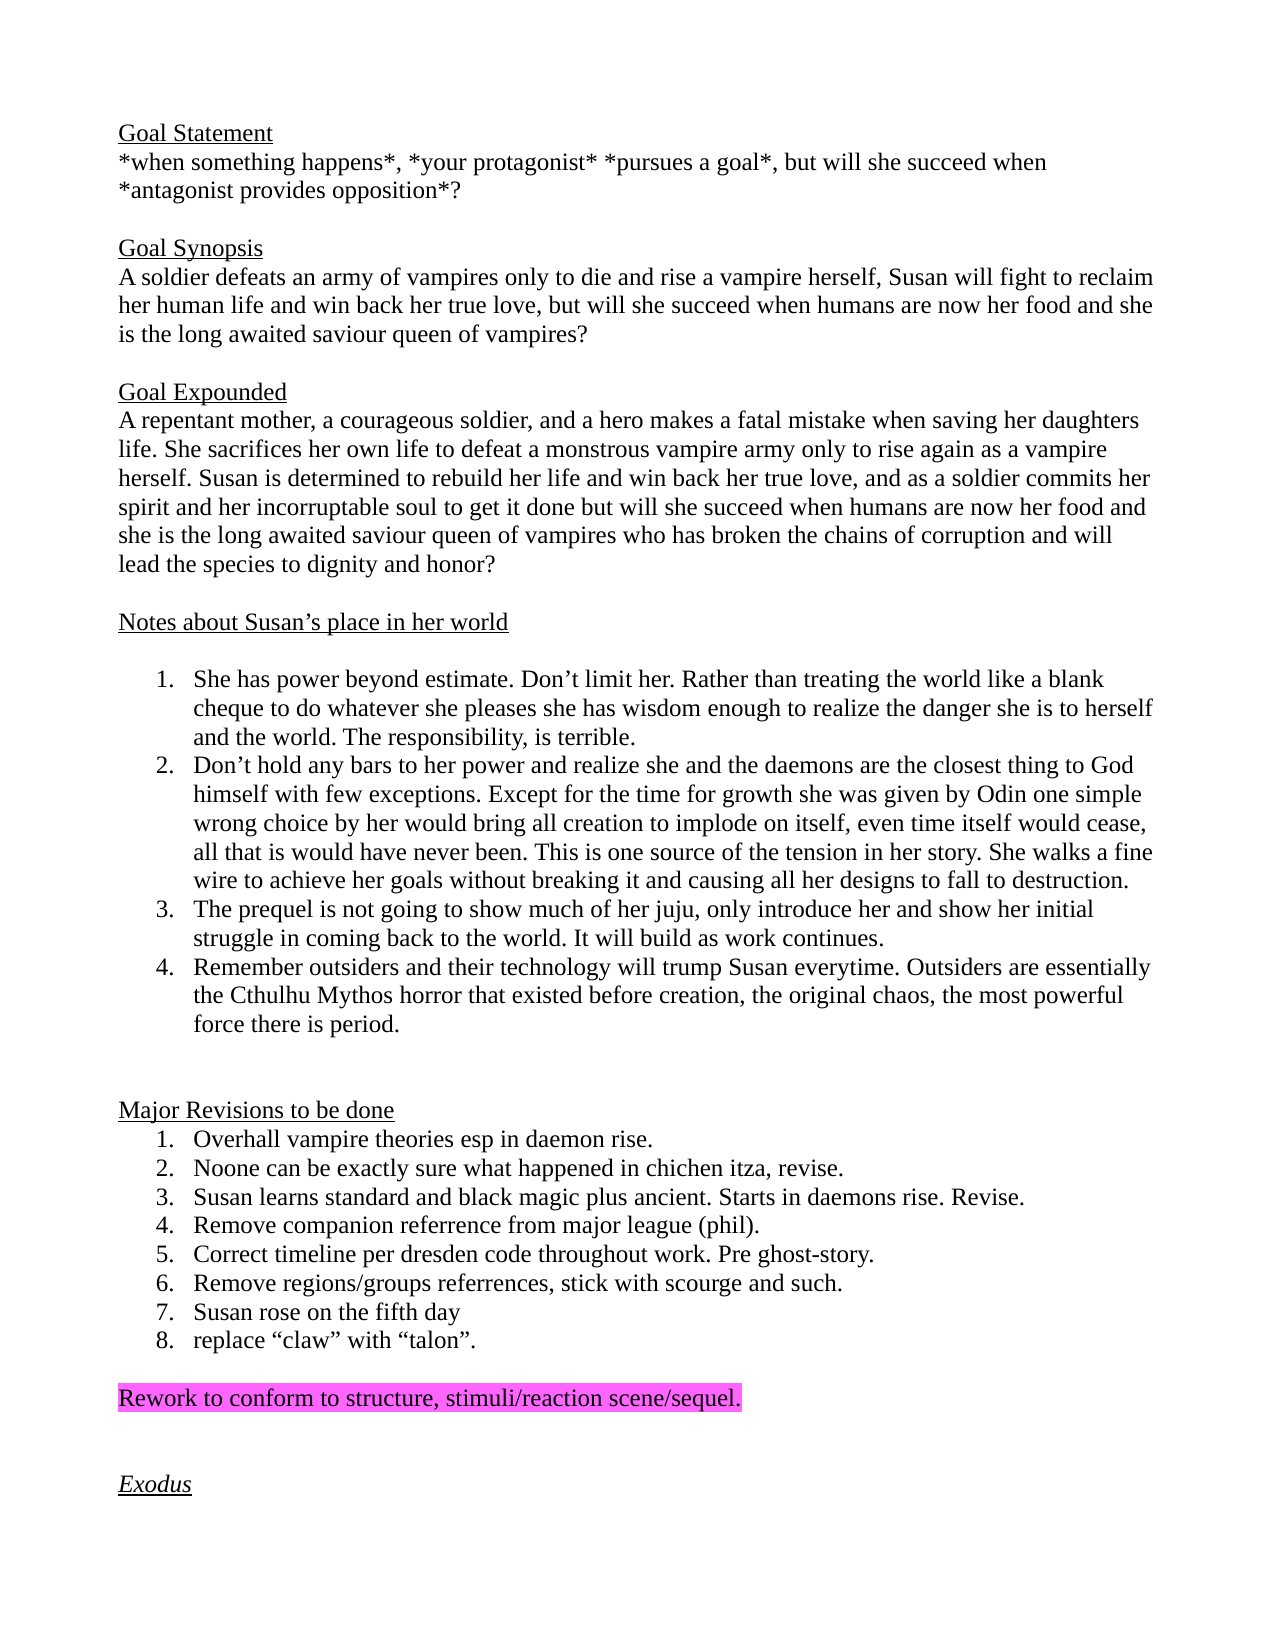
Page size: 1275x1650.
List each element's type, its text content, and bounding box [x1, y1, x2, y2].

text Goal Expounded [118, 377, 1157, 406]
text A repentant mother, a courageous soldier, and a hero makes a fatal mistake when saving her daughters life. She sacrifices her own life to defeat a monstrous vampire army only to rise again as a vampire herself. Susan is determined to rebuild her life and win back her true love, and as a soldier commits her spirit and her incorruptable soul to get it done but will she succeed when humans are now her food and she is the long awaited saviour queen of vampires who has broken the chains of corruption and will lead the species to dignity and honor? [118, 406, 1157, 578]
list The prequel is not going to show much of her juju, only introduce her and show her initial struggle in coming back to the world. It will build as work continues. [156, 894, 1157, 952]
text *when something happens*, *your protagonist* *pursues a goal*, but will she succeed when *antagonist provides opposition*? [118, 147, 1157, 204]
text A soldier defeats an army of vampires only to die and rise a vampire herself, Susan will fight to reclaim her human life and win back her true love, but will she succeed when humans are now her food and she is the long awaited saviour queen of vampires? [118, 262, 1157, 348]
list She has power beyond estimate. Don’t limit her. Rather than treating the world like a blank cheque to do whatever she pleases she has wisdom enough to realize the danger she is to herself and the world. The responsibility, is terrible. [156, 664, 1157, 751]
text Notes about Susan’s place in her world [118, 607, 1157, 636]
text Rework to conform to structure, stimuli/reaction scene/sequel. [118, 1383, 1157, 1412]
list Remove companion referrence from major league (phil). [156, 1211, 1157, 1239]
text Major Revisions to be done [118, 1096, 1157, 1124]
text Goal Synopsis [118, 233, 1157, 262]
list Don’t hold any bars to her power and realize she and the daemons are the closest thing to God himself with few exceptions. Except for the time for growth she was given by Odin one simple wrong choice by her would bring all creation to implode on itself, even time itself would cease, all that is would have never been. This is one source of the tension in her story. She walks a fine wire to achieve her goals without breaking it and causing all her designs to fall to destruction. [156, 751, 1157, 894]
list Correct timeline per dresden code throughout work. Pre ghost-story. [156, 1239, 1157, 1268]
list Susan rose on the fifth day [156, 1297, 1157, 1326]
text Exodus [118, 1469, 1157, 1498]
list Remember outsiders and their technology will trump Susan everytime. Outsiders are essentially the Cthulhu Mythos horror that existed before creation, the original chaos, the most powerful force there is period. [156, 952, 1157, 1038]
list replace “claw” with “talon”. [156, 1326, 1157, 1354]
list Susan learns standard and black magic plus ancient. Starts in daemons rise. Revise. [156, 1182, 1157, 1211]
list Overhall vampire theories esp in daemon rise. [156, 1124, 1157, 1153]
text Goal Statement [118, 118, 1157, 147]
list Noone can be exactly sure what happened in chichen itza, revise. [156, 1153, 1157, 1182]
list Remove regions/groups referrences, stick with scourge and such. [156, 1268, 1157, 1297]
